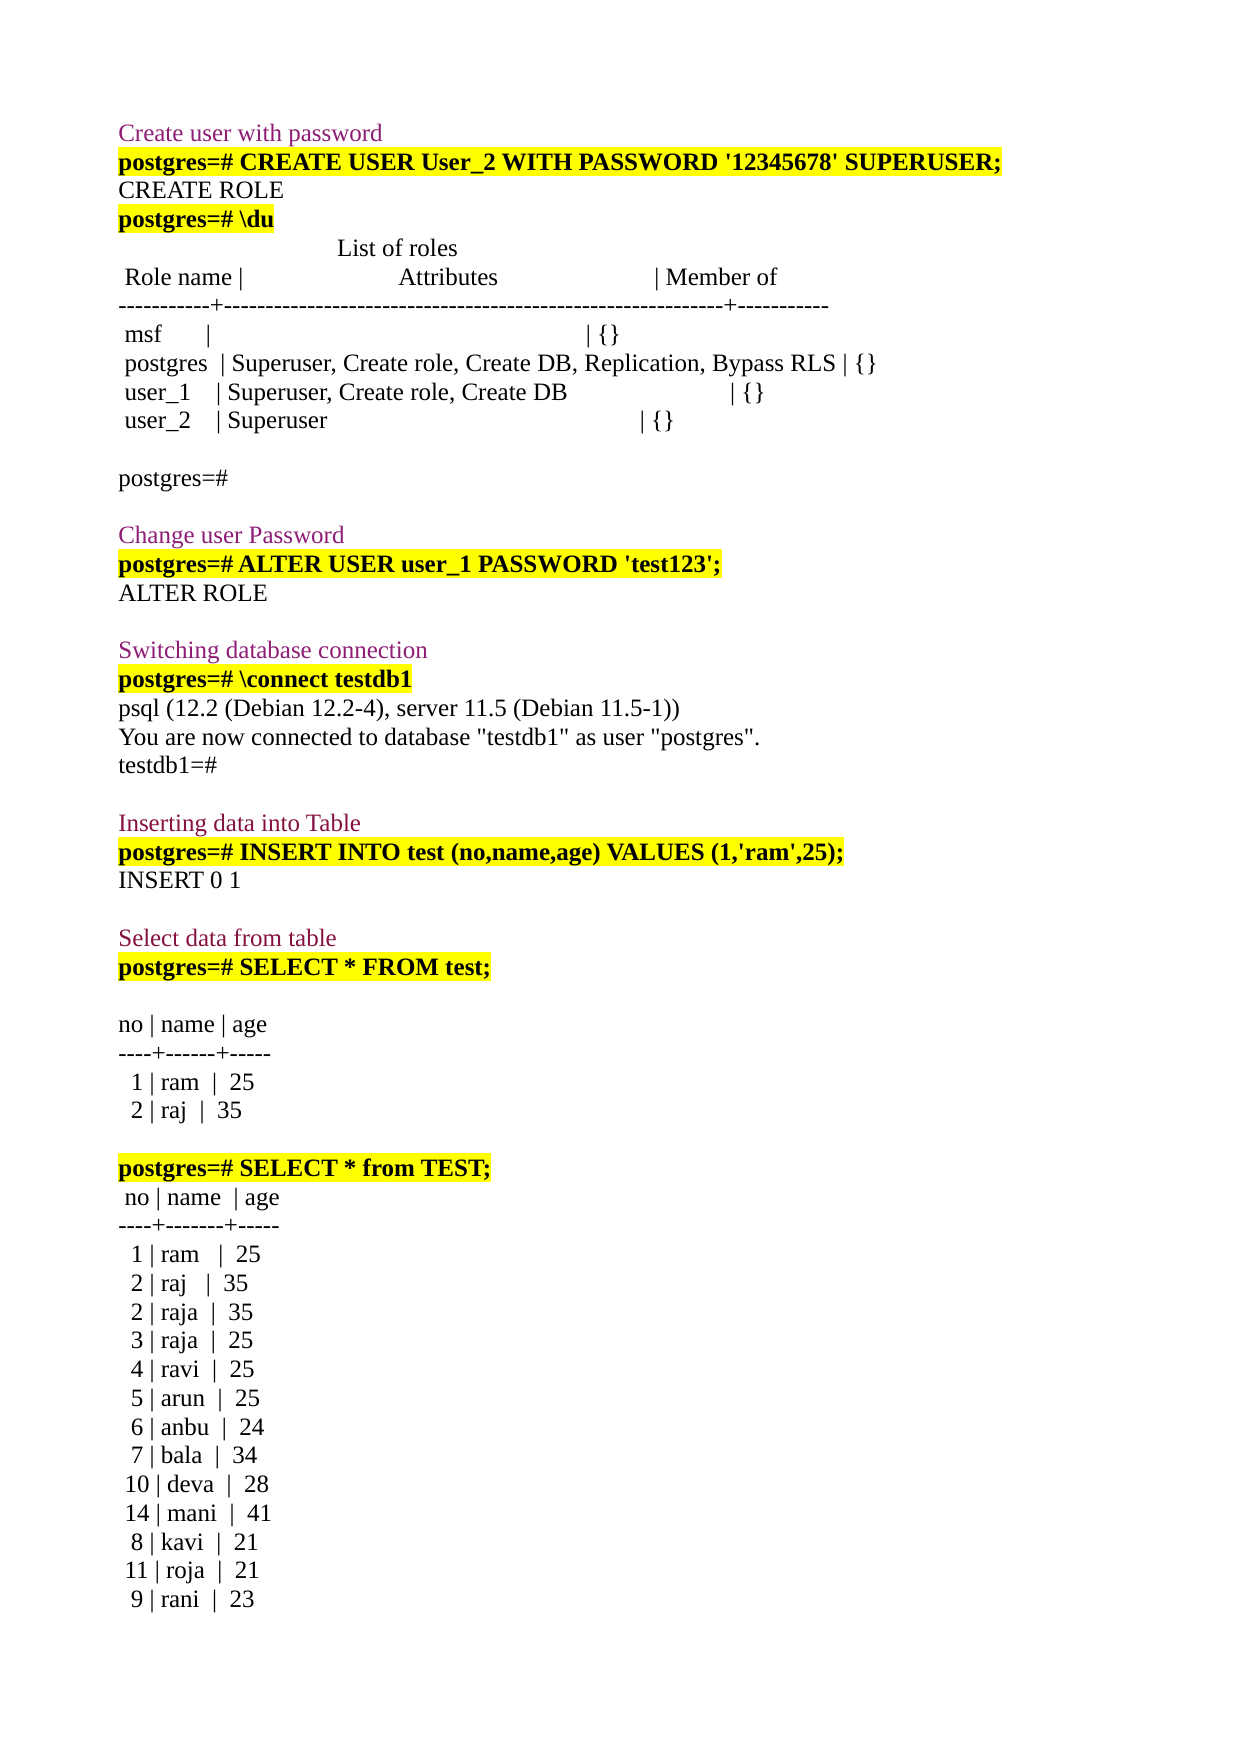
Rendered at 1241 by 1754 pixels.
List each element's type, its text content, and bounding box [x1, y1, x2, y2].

text Switching database connection [118, 636, 1122, 664]
text ALTER ROLE [118, 578, 1122, 607]
text postgres=# CREATE USER User_2 WITH PASSWORD '12345678' SUPERUSER; [118, 147, 1122, 176]
text postgres=# SELECT * FROM test; [118, 952, 1122, 981]
text Select data from table [118, 923, 1122, 952]
text 11 | roja | 21 [118, 1556, 1122, 1584]
text You are now connected to database "testdb1" as user "postgres". [118, 722, 1122, 751]
text CREATE ROLE [118, 176, 1122, 204]
text 1 | ram | 25 [118, 1067, 1122, 1096]
text postgres=# SELECT * from TEST; [118, 1153, 1122, 1182]
text ----+------+----- [118, 1038, 1122, 1067]
text List of roles [118, 233, 1122, 262]
text Inserting data into Table [118, 808, 1122, 837]
text Role name | Attributes | Member of [118, 262, 1122, 291]
text ----+-------+----- [118, 1211, 1122, 1239]
text user_2 | Superuser | {} [118, 406, 1122, 434]
text postgres=# \du [118, 204, 1122, 233]
text postgres=# INSERT INTO test (no,name,age) VALUES (1,'ram',25); [118, 837, 1122, 866]
text 2 | raja | 35 [118, 1297, 1122, 1326]
text Change user Password [118, 521, 1122, 549]
text postgres=# [118, 463, 1122, 492]
text 8 | kavi | 21 [118, 1527, 1122, 1556]
text 5 | arun | 25 [118, 1383, 1122, 1412]
text 7 | bala | 34 [118, 1441, 1122, 1469]
text psql (12.2 (Debian 12.2-4), server 11.5 (Debian 11.5-1)) [118, 693, 1122, 722]
text postgres | Superuser, Create role, Create DB, Replication, Bypass RLS | {} [118, 348, 1122, 377]
text 14 | mani | 41 [118, 1498, 1122, 1527]
text 2 | raj | 35 [118, 1096, 1122, 1124]
text 10 | deva | 28 [118, 1469, 1122, 1498]
text INSERT 0 1 [118, 866, 1122, 894]
text 6 | anbu | 24 [118, 1412, 1122, 1441]
text msf | | {} [118, 319, 1122, 348]
text postgres=# ALTER USER user_1 PASSWORD 'test123'; [118, 549, 1122, 578]
text 2 | raj | 35 [118, 1268, 1122, 1297]
text no | name | age [118, 1182, 1122, 1211]
text postgres=# \connect testdb1 [118, 664, 1122, 693]
text 4 | ravi | 25 [118, 1354, 1122, 1383]
text Create user with password [118, 118, 1122, 147]
text no | name | age [118, 1009, 1122, 1038]
text -----------+------------------------------------------------------------+----------- [118, 291, 1122, 319]
text 1 | ram | 25 [118, 1239, 1122, 1268]
text 9 | rani | 23 [118, 1584, 1122, 1613]
text 3 | raja | 25 [118, 1326, 1122, 1354]
text testdb1=# [118, 751, 1122, 779]
text user_1 | Superuser, Create role, Create DB | {} [118, 377, 1122, 406]
